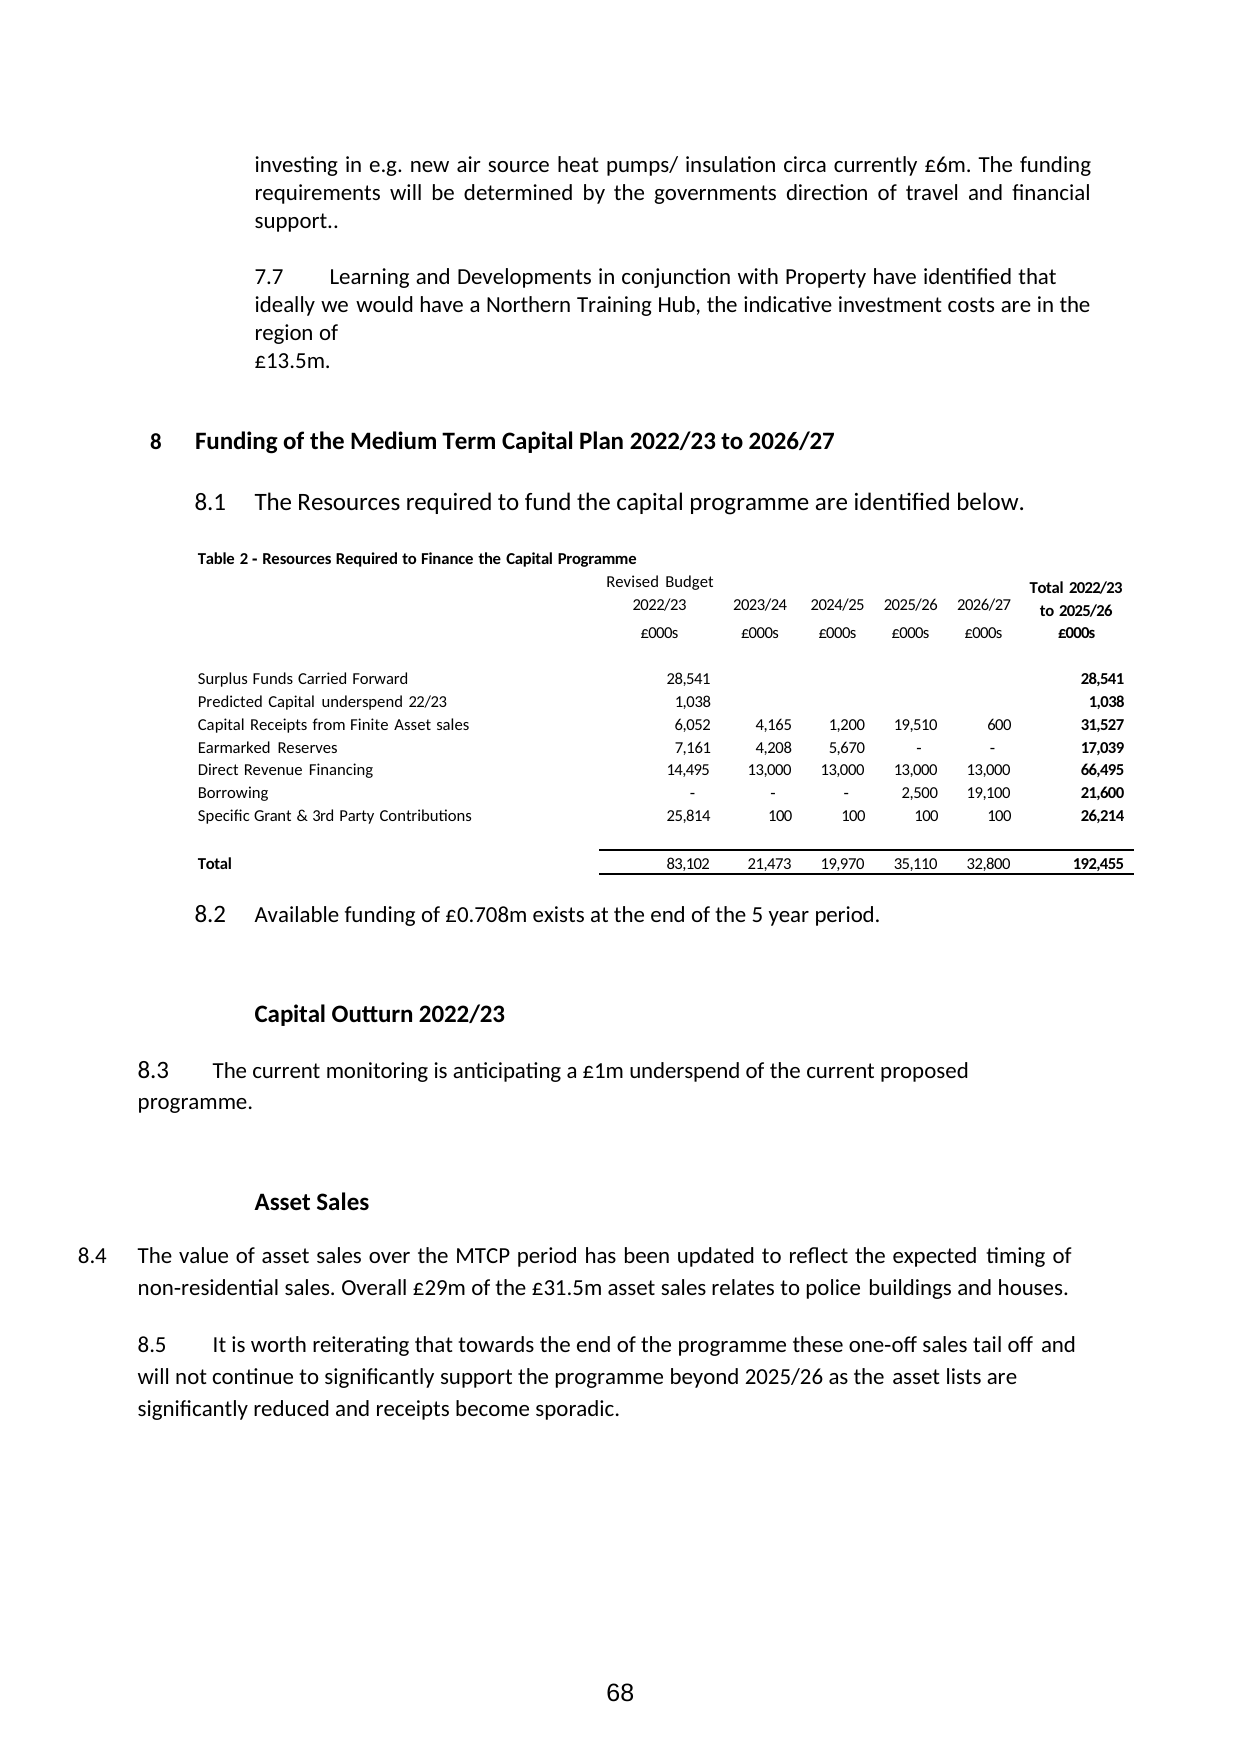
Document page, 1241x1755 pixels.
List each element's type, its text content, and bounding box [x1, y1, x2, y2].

table_cell 14,495 [599, 760, 729, 782]
text £13.5m. [254, 346, 1147, 374]
table_cell 2,500 [880, 783, 953, 805]
table_cell [807, 691, 879, 714]
table_cell 100 [807, 805, 879, 849]
table_cell 1,038 [599, 691, 729, 714]
subtitle Capital Outturn 2022/23 [254, 998, 1077, 1029]
list Learning and Developments in conjunction with Property have identified that ideally we would have a Northern Training Hub, the indicative investment costs are in the region of [254, 262, 1091, 346]
table_cell 600 [953, 714, 1042, 737]
text Table 2 ‐ Resources Required to Finance the Capital Programme [198, 548, 1012, 569]
table_cell Earmarked Reserves [192, 737, 599, 760]
table_header [730, 661, 807, 691]
table_cell 35,110 [880, 851, 953, 873]
table_cell Capital Receipts from Finite Asset sales [192, 714, 599, 737]
table_cell 13,000 [730, 760, 807, 782]
table_cell 1,200 [807, 714, 879, 737]
table_header [953, 661, 1042, 691]
subtitle Funding of the Medium Term Capital Plan 2022/23 to 2026/27 [150, 425, 1147, 456]
table_cell 13,000 [807, 760, 879, 782]
table_header Surplus Funds Carried Forward [192, 661, 599, 691]
list The current monitoring is anticipating a £1m underspend of the current proposed programme. [137, 1054, 1015, 1116]
table_cell 32,800 [953, 851, 1042, 873]
table_header 28,541 [1042, 661, 1134, 691]
table_cell 5,670 [807, 737, 879, 760]
table_cell 100 [880, 805, 953, 849]
table_cell ‐ [730, 783, 807, 805]
text 2022/23 2023/24 2024/25 2025/26 2026/27 [632, 594, 1012, 614]
table_cell 6,052 [599, 714, 729, 737]
table_cell 26,214 [1042, 805, 1134, 849]
table_cell 192,455 [1042, 851, 1134, 873]
list It is worth reiterating that towards the end of the programme these one‐off sales tail off and will not continue to significantly support the programme beyond 2025/26 as the asset lists are significantly reduced and receipts become sporadic. [137, 1330, 1077, 1422]
table_cell 4,208 [730, 737, 807, 760]
text Total 2022/23 to 2025/26 [1029, 577, 1135, 620]
table_header 28,541 [599, 661, 729, 691]
table_cell 100 [953, 805, 1042, 849]
table_cell 1,038 [1042, 691, 1134, 714]
list The value of asset sales over the MTCP period has been updated to reflect the expected timing of non‐residential sales. Overall £29m of the £31.5m asset sales relates to police buildings and houses. [78, 1241, 1073, 1301]
table_cell 17,039 [1042, 737, 1134, 760]
subtitle Asset Sales [254, 1186, 1077, 1216]
list The Resources required to fund the capital programme are identified below. [194, 486, 1147, 516]
table_cell 83,102 [599, 851, 729, 873]
table_cell 100 [730, 805, 807, 849]
table_cell 4,165 [730, 714, 807, 737]
table_cell 21,600 [1042, 783, 1134, 805]
table_cell 13,000 [880, 760, 953, 782]
table_cell Direct Revenue Financing [192, 760, 599, 782]
table_cell [953, 691, 1042, 714]
table_header [880, 661, 953, 691]
table_cell ‐ [807, 783, 879, 805]
table_cell Specific Grant & 3rd Party Contributions [192, 805, 599, 849]
text £000s £000s £000s £000s £000s £000s [640, 623, 1147, 643]
table_cell Total [192, 849, 599, 873]
table_cell 25,814 [599, 805, 729, 849]
table_cell 19,100 [953, 783, 1042, 805]
table_cell 19,970 [807, 851, 879, 873]
table_cell [730, 691, 807, 714]
table_header [807, 661, 879, 691]
table_cell [880, 691, 953, 714]
table_cell 21,473 [730, 851, 807, 873]
list Available funding of £0.708m exists at the end of the 5 year period. [194, 898, 1147, 928]
table_cell ‐ [599, 783, 729, 805]
table_cell 31,527 [1042, 714, 1134, 737]
table_cell 19,510 [880, 714, 953, 737]
table_cell 13,000 [953, 760, 1042, 782]
table_cell 7,161 [599, 737, 729, 760]
table_cell 66,495 [1042, 760, 1134, 782]
table_cell Borrowing [192, 783, 599, 805]
table_cell ‐ [953, 737, 1042, 760]
text Revised Budget [308, 571, 1012, 592]
table_cell Predicted Capital underspend 22/23 [192, 691, 599, 714]
text investing in e.g. new air source heat pumps/ insulation circa currently £6m. The funding requirements will be determined by the governments direction of travel and financial support.. [254, 150, 1091, 234]
table_cell ‐ [880, 737, 953, 760]
